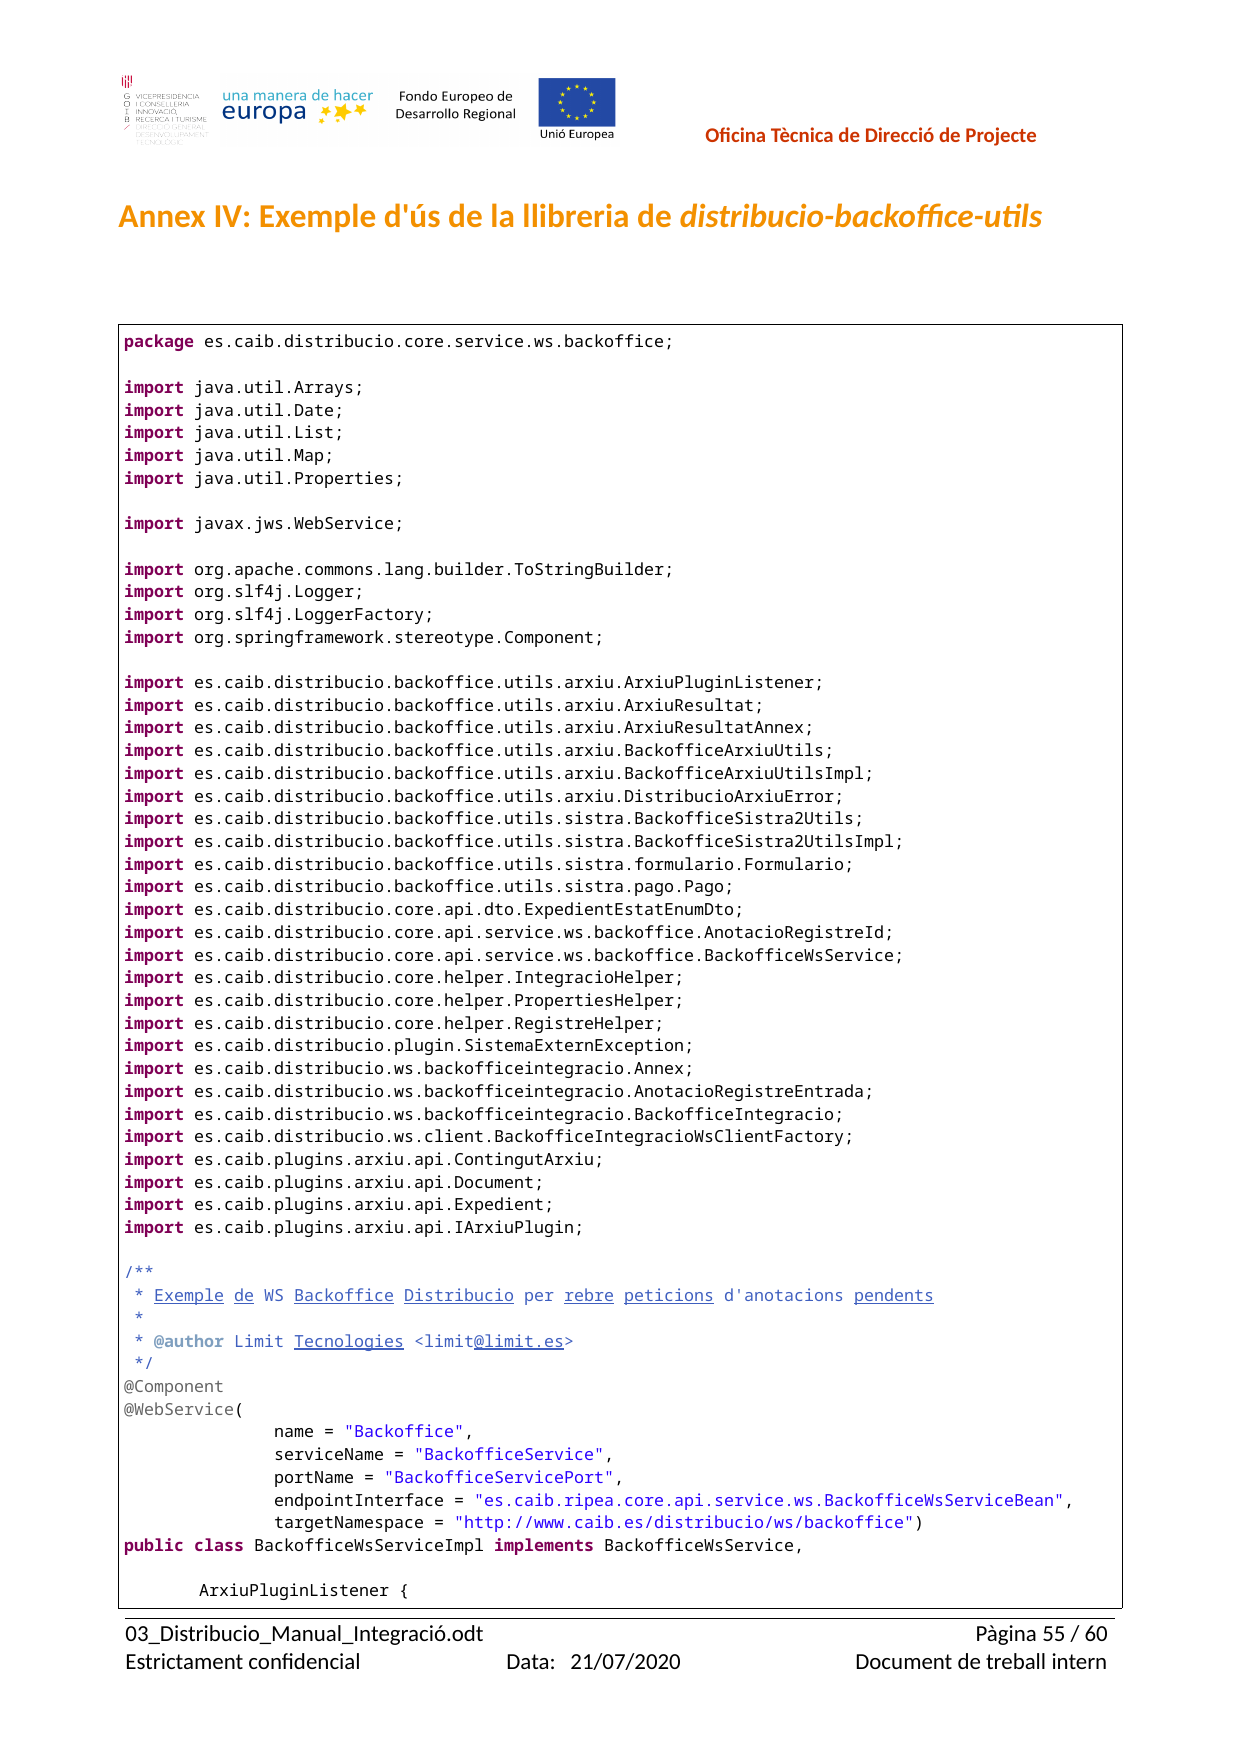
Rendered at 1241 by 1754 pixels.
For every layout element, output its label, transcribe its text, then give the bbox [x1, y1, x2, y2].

subtitle Annex IV: Exemple d'ús de la llibreria de distribucio-backoffice-utils [118, 195, 1122, 236]
picture [118, 73, 213, 147]
table_header package es.caib.distribucio.core.service.ws.backoffice; import java.util.Arrays; import java.util.Date; import java.util.List; import java.util.Map; import java.util.Properties; import javax.jws.WebService; import org.apache.commons.lang.builder.ToStringBuilder; import org.slf4j.Logger; import org.slf4j.LoggerFactory; import org.springframework.stereotype.Component; import es.caib.distribucio.backoffice.utils.arxiu.ArxiuPluginListener; import es.caib.distribucio.backoffice.utils.arxiu.ArxiuResultat; import es.caib.distribucio.backoffice.utils.arxiu.ArxiuResultatAnnex; import es.caib.distribucio.backoffice.utils.arxiu.BackofficeArxiuUtils; import es.caib.distribucio.backoffice.utils.arxiu.BackofficeArxiuUtilsImpl; import es.caib.distribucio.backoffice.utils.arxiu.DistribucioArxiuError; import es.caib.distribucio.backoffice.utils.sistra.BackofficeSistra2Utils; import es.caib.distribucio.backoffice.utils.sistra.BackofficeSistra2UtilsImpl; import es.caib.distribucio.backoffice.utils.sistra.formulario.Formulario; import es.caib.distribucio.backoffice.utils.sistra.pago.Pago; import es.caib.distribucio.core.api.dto.ExpedientEstatEnumDto; import es.caib.distribucio.core.api.service.ws.backoffice.AnotacioRegistreId; import es.caib.distribucio.core.api.service.ws.backoffice.BackofficeWsService; import es.caib.distribucio.core.helper.IntegracioHelper; import es.caib.distribucio.core.helper.PropertiesHelper; import es.caib.distribucio.core.helper.RegistreHelper; import es.caib.distribucio.plugin.SistemaExternException; import es.caib.distribucio.ws.backofficeintegracio.Annex; import es.caib.distribucio.ws.backofficeintegracio.AnotacioRegistreEntrada; import es.caib.distribucio.ws.backofficeintegracio.BackofficeIntegracio; import es.caib.distribucio.ws.client.BackofficeIntegracioWsClientFactory; import es.caib.plugins.arxiu.api.ContingutArxiu; import es.caib.plugins.arxiu.api.Document; import es.caib.plugins.arxiu.api.Expedient; import es.caib.plugins.arxiu.api.IArxiuPlugin; /** * Exemple de WS Backoffice Distribucio per rebre peticions d'anotacions pendents * * @author Limit Tecnologies <limit@limit.es> */ @Component @WebService( name = "Backoffice", serviceName = "BackofficeService", portName = "BackofficeServicePort", endpointInterface = "es.caib.ripea.core.api.service.ws.BackofficeWsServiceBean", targetNamespace = "http://www.caib.es/distribucio/ws/backoffice") public class BackofficeWsServiceImpl implements BackofficeWsService, ArxiuPluginListener { [119, 325, 1122, 1607]
picture [219, 73, 621, 147]
